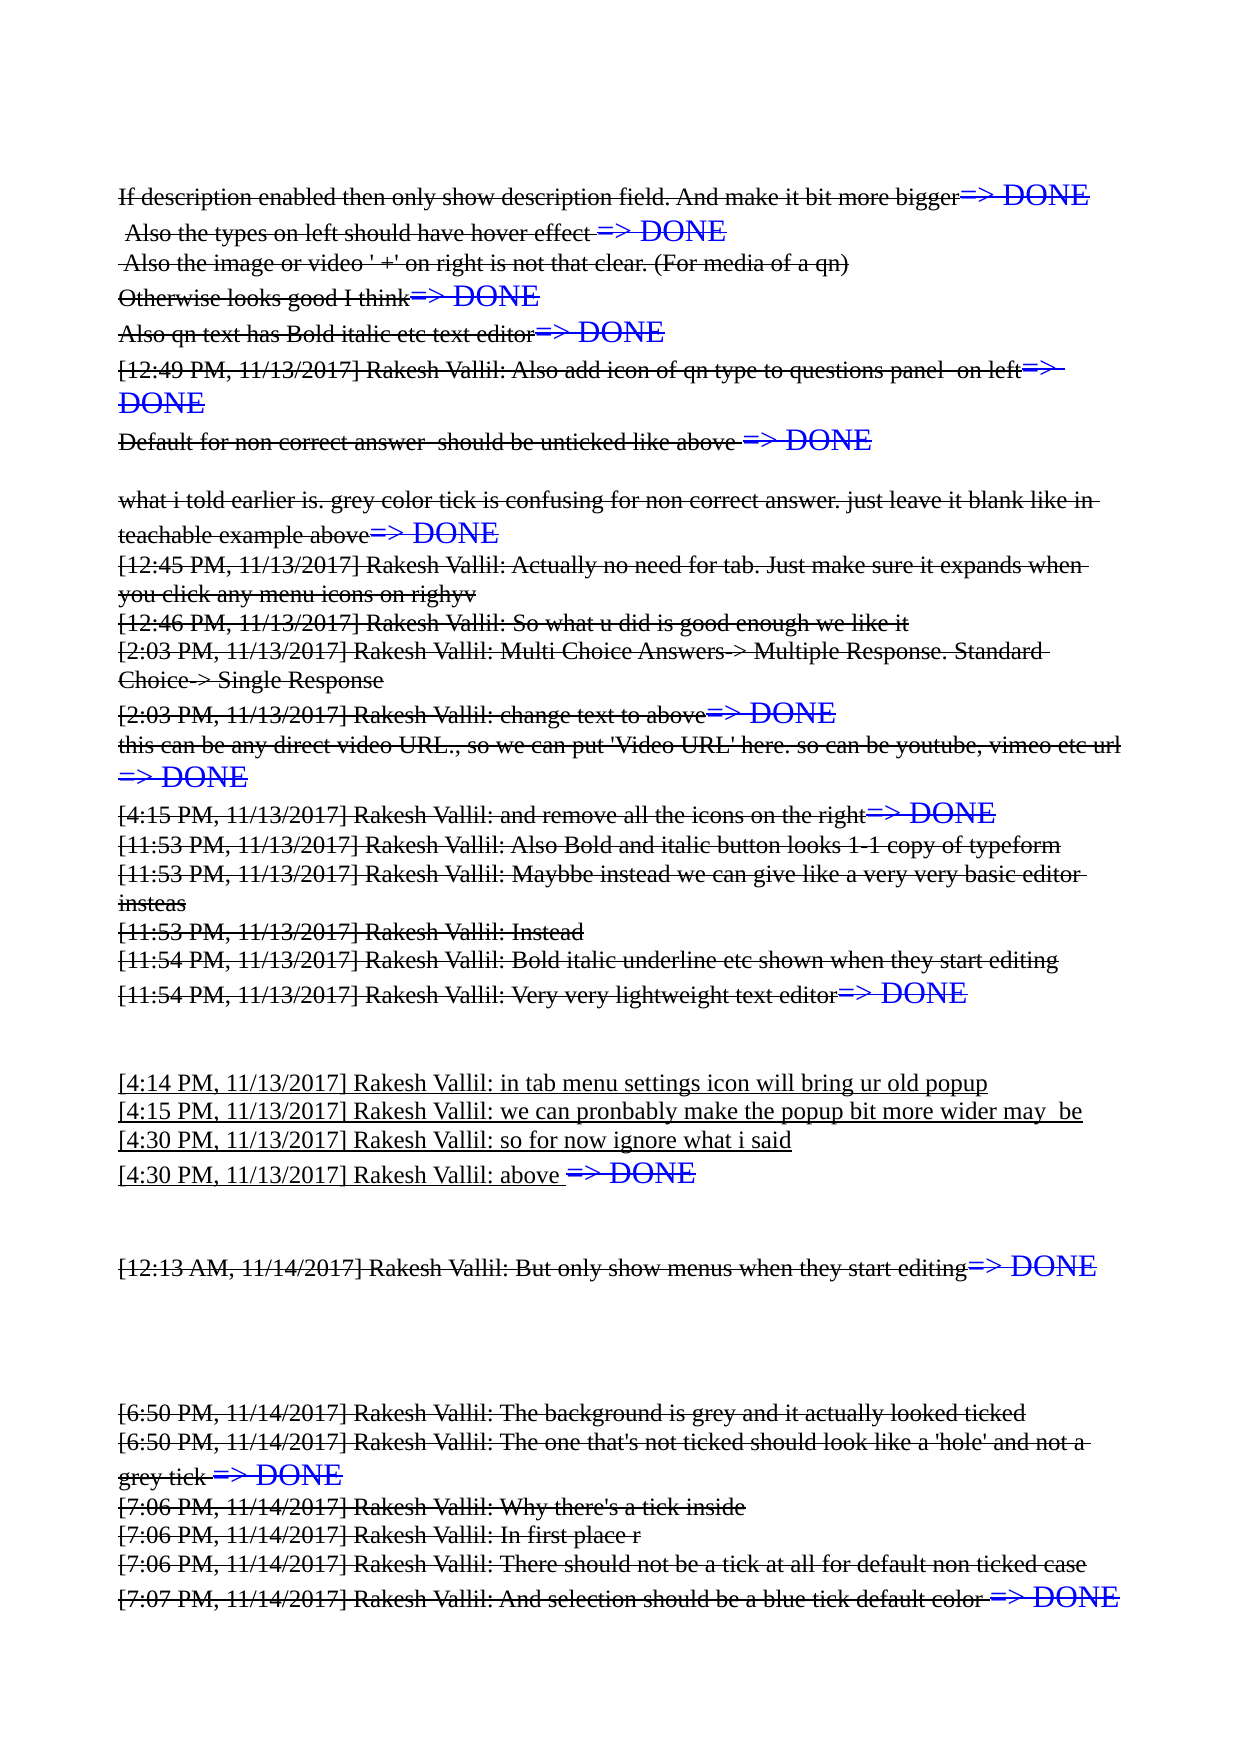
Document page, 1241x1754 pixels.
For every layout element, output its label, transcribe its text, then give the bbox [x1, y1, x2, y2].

text [4:30 PM, 11/13/2017] Rakesh Vallil: so for now ignore what i said [118, 1125, 1122, 1154]
text If description enabled then only show description field. And make it bit more bigger=> DONE [118, 176, 1122, 212]
text Also the image or video ' +' on right is not that clear. (For media of a qn) [118, 248, 1122, 277]
text [12:45 PM, 11/13/2017] Rakesh Vallil: Actually no need for tab. Just make sure it expands when you click any menu icons on righyv [118, 550, 1122, 608]
text [11:54 PM, 11/13/2017] Rakesh Vallil: Bold italic underline etc shown when they start editing [118, 945, 1122, 974]
text => DONE [118, 758, 1122, 794]
text [7:06 PM, 11/14/2017] Rakesh Vallil: Why there's a tick inside [118, 1492, 1122, 1520]
text what i told earlier is. grey color tick is confusing for non correct answer. just leave it blank like in teachable example above=> DONE [118, 485, 1122, 550]
text [12:13 AM, 11/14/2017] Rakesh Vallil: But only show menus when they start editing=> DONE [118, 1247, 1122, 1283]
text [6:50 PM, 11/14/2017] Rakesh Vallil: The background is grey and it actually looked ticked [118, 1398, 1122, 1427]
text [7:07 PM, 11/14/2017] Rakesh Vallil: And selection should be a blue tick default color => DONE [118, 1578, 1122, 1614]
text Otherwise looks good I think=> DONE [118, 277, 1122, 313]
text [4:15 PM, 11/13/2017] Rakesh Vallil: and remove all the icons on the right=> DONE [118, 794, 1122, 830]
text [7:06 PM, 11/14/2017] Rakesh Vallil: There should not be a tick at all for default non ticked case [118, 1549, 1122, 1578]
text [4:14 PM, 11/13/2017] Rakesh Vallil: in tab menu settings icon will bring ur old popup [118, 1068, 1122, 1096]
text [11:53 PM, 11/13/2017] Rakesh Vallil: Also Bold and italic button looks 1-1 copy of typeform [118, 830, 1122, 859]
text [2:03 PM, 11/13/2017] Rakesh Vallil: change text to above=> DONE [118, 694, 1122, 730]
text Also the types on left should have hover effect => DONE [118, 212, 1122, 248]
text [11:54 PM, 11/13/2017] Rakesh Vallil: Very very lightweight text editor=> DONE [118, 974, 1122, 1010]
text [2:03 PM, 11/13/2017] Rakesh Vallil: Multi Choice Answers-> Multiple Response. Standard Choice-> Single Response [118, 636, 1122, 694]
text [12:49 PM, 11/13/2017] Rakesh Vallil: Also add icon of qn type to questions panel on left=> DONE [118, 349, 1122, 421]
text [11:53 PM, 11/13/2017] Rakesh Vallil: Instead [118, 917, 1122, 945]
text [4:15 PM, 11/13/2017] Rakesh Vallil: we can pronbably make the popup bit more wider may be [118, 1096, 1122, 1125]
text Also qn text has Bold italic etc text editor=> DONE [118, 313, 1122, 349]
text [6:50 PM, 11/14/2017] Rakesh Vallil: The one that's not ticked should look like a 'hole' and not a grey tick => DONE [118, 1427, 1122, 1492]
text [7:06 PM, 11/14/2017] Rakesh Vallil: In first place r [118, 1520, 1122, 1549]
text [4:30 PM, 11/13/2017] Rakesh Vallil: above => DONE [118, 1154, 1122, 1190]
text this can be any direct video URL., so we can put 'Video URL' here. so can be youtube, vimeo etc url [118, 730, 1122, 758]
text [12:46 PM, 11/13/2017] Rakesh Vallil: So what u did is good enough we like it [118, 608, 1122, 636]
text [11:53 PM, 11/13/2017] Rakesh Vallil: Maybbe instead we can give like a very very basic editor insteas [118, 859, 1122, 917]
text Default for non correct answer should be unticked like above => DONE [118, 421, 1122, 457]
